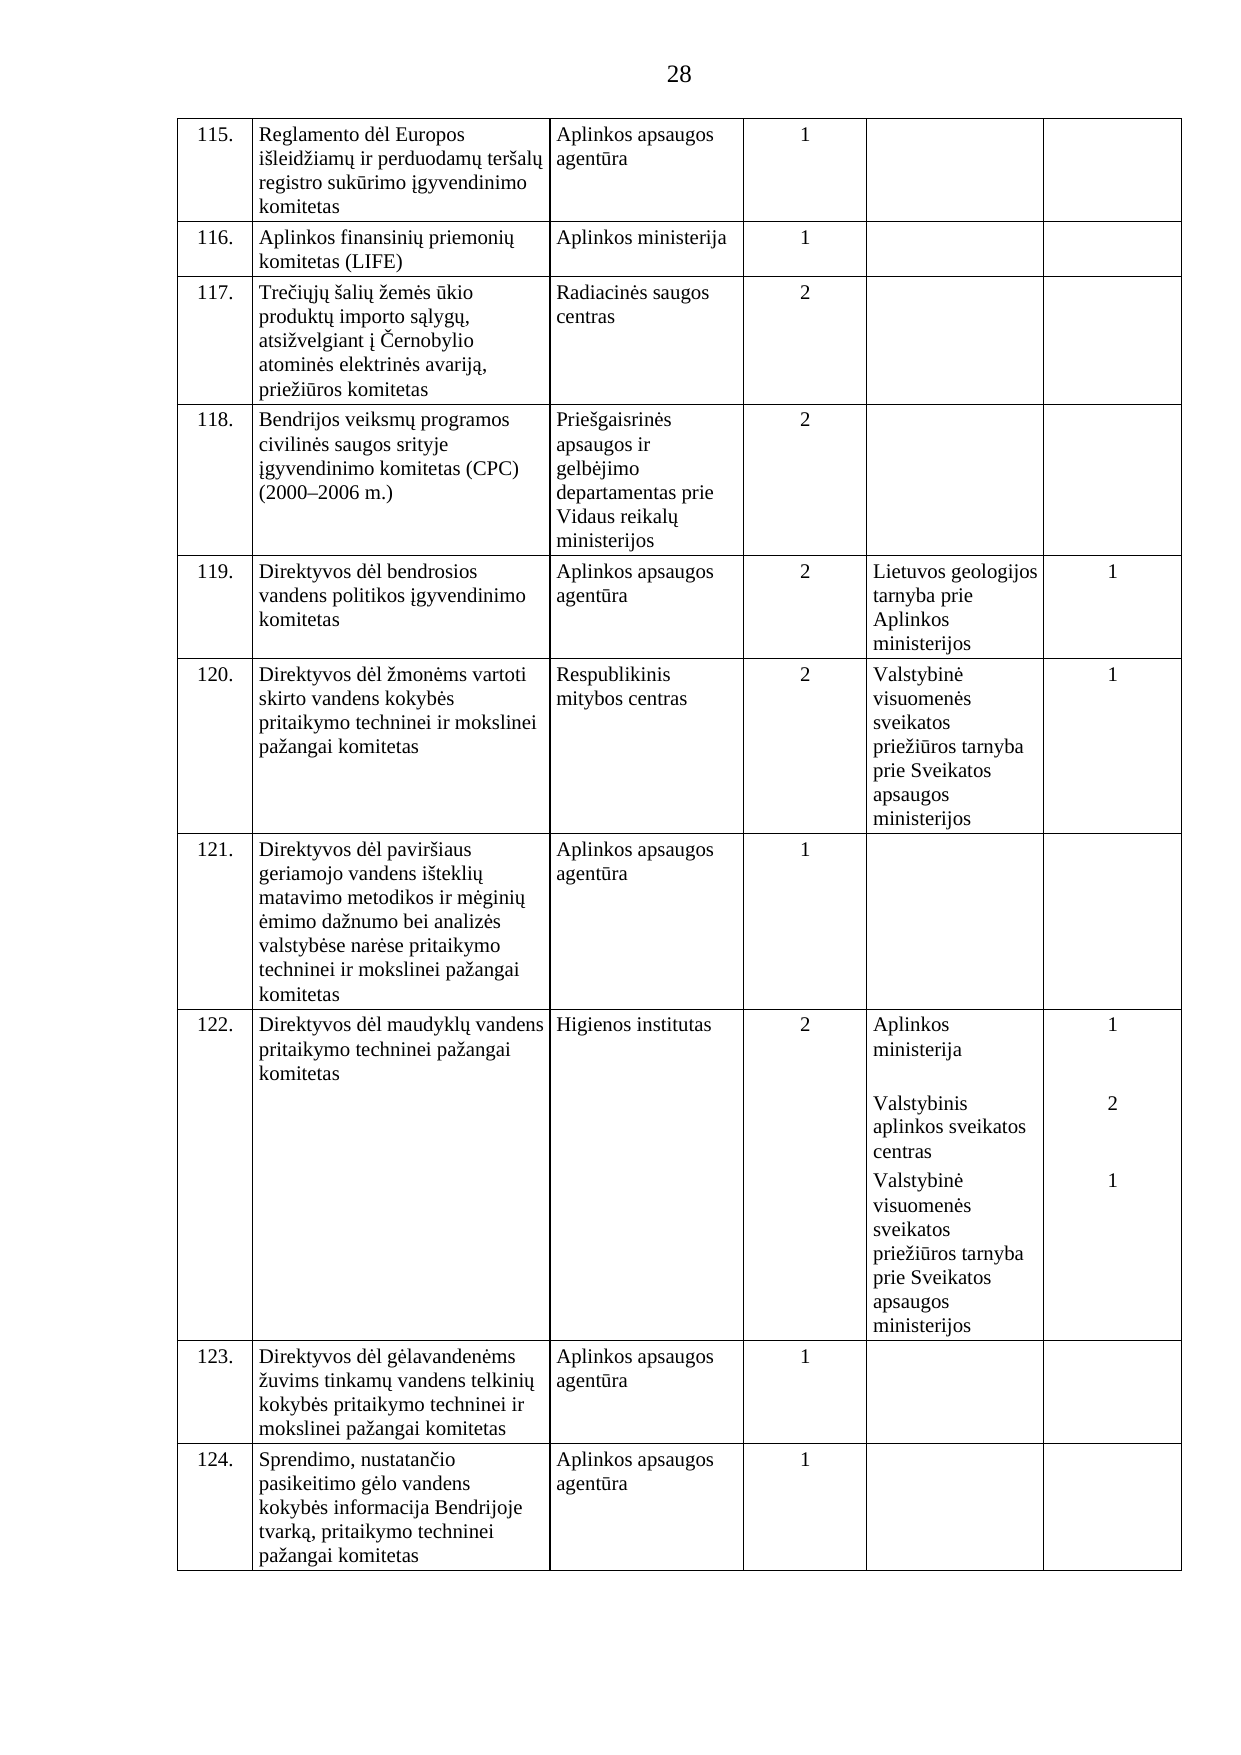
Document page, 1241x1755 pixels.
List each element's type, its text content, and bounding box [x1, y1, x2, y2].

table_cell [1044, 1341, 1181, 1443]
table_cell Direktyvos dėl žmonėms vartoti skirto vandens kokybės pritaikymo techninei ir mokslinei pažangai komitetas [253, 659, 549, 833]
table_cell [551, 1166, 743, 1340]
table_cell 1 [1044, 1166, 1181, 1340]
table_cell [867, 222, 1043, 276]
table_cell [1044, 222, 1181, 276]
table_cell [1044, 119, 1181, 221]
table_cell Aplinkos apsaugos agentūra [551, 834, 743, 1008]
table_cell Aplinkos apsaugos agentūra [551, 556, 743, 658]
table_cell 1 [1044, 659, 1181, 833]
table_cell 122. [178, 1010, 252, 1087]
table_cell 115. [178, 119, 252, 221]
table_cell [744, 1166, 866, 1340]
table_cell 1 [744, 222, 866, 276]
table_cell 2 [744, 405, 866, 555]
table_cell 118. [178, 405, 252, 555]
table_cell [744, 1088, 866, 1166]
table_cell [178, 1166, 252, 1340]
table_cell Aplinkos apsaugos agentūra [551, 1444, 743, 1570]
table_cell 2 [744, 277, 866, 403]
table_cell Direktyvos dėl gėlavandenėms žuvims tinkamų vandens telkinių kokybės pritaikymo techninei ir mokslinei pažangai komitetas [253, 1341, 549, 1443]
table_cell [867, 405, 1043, 555]
table_cell Aplinkos ministerija [551, 222, 743, 276]
table_cell 119. [178, 556, 252, 658]
table_cell Reglamento dėl Europos išleidžiamų ir perduodamų teršalų registro sukūrimo įgyvendinimo komitetas [253, 119, 549, 221]
table_cell [867, 834, 1043, 1008]
table_cell [178, 1088, 252, 1166]
table_cell 123. [178, 1341, 252, 1443]
table_cell [867, 1341, 1043, 1443]
table_cell Valstybinis aplinkos sveikatos centras [867, 1088, 1043, 1166]
table_cell 124. [178, 1444, 252, 1570]
table_cell 121. [178, 834, 252, 1008]
table_cell Aplinkos apsaugos agentūra [551, 119, 743, 221]
table_cell [253, 1166, 549, 1340]
table_cell Aplinkos finansinių priemonių komitetas (LIFE) [253, 222, 549, 276]
table_cell 2 [744, 1010, 866, 1087]
table_cell 1 [744, 834, 866, 1008]
table_cell Sprendimo, nustatančio pasikeitimo gėlo vandens kokybės informacija Bendrijoje tvarką, pritaikymo techninei pažangai komitetas [253, 1444, 549, 1570]
table_cell Direktyvos dėl maudyklų vandens pritaikymo techninei pažangai komitetas [253, 1010, 549, 1087]
table_cell Radiacinės saugos centras [551, 277, 743, 403]
table_cell [867, 277, 1043, 403]
table_cell [1044, 405, 1181, 555]
table_cell Valstybinė visuomenės sveikatos priežiūros tarnyba prie Sveikatos apsaugos ministerijos [867, 1166, 1043, 1340]
table_cell Aplinkos ministerija [867, 1010, 1043, 1087]
table_cell 1 [1044, 556, 1181, 658]
table_cell 117. [178, 277, 252, 403]
table_cell Trečiųjų šalių žemės ūkio produktų importo sąlygų, atsižvelgiant į Černobylio atominės elektrinės avariją, priežiūros komitetas [253, 277, 549, 403]
table_cell Valstybinė visuomenės sveikatos priežiūros tarnyba prie Sveikatos apsaugos ministerijos [867, 659, 1043, 833]
table_cell 1 [744, 119, 866, 221]
table_cell Respublikinis mitybos centras [551, 659, 743, 833]
table_cell [1044, 277, 1181, 403]
table_cell Aplinkos apsaugos agentūra [551, 1341, 743, 1443]
table_cell [1044, 834, 1181, 1008]
table_cell 1 [744, 1341, 866, 1443]
table_cell Higienos institutas [551, 1010, 743, 1087]
table_cell 116. [178, 222, 252, 276]
table_cell 2 [744, 659, 866, 833]
table_cell Direktyvos dėl bendrosios vandens politikos įgyvendinimo komitetas [253, 556, 549, 658]
table_cell 120. [178, 659, 252, 833]
table_cell [867, 119, 1043, 221]
table_cell [253, 1088, 549, 1166]
table_cell 1 [744, 1444, 866, 1570]
table_cell 1 [1044, 1010, 1181, 1087]
table_cell Direktyvos dėl paviršiaus geriamojo vandens išteklių matavimo metodikos ir mėginių ėmimo dažnumo bei analizės valstybėse narėse pritaikymo techninei ir mokslinei pažangai komitetas [253, 834, 549, 1008]
table_cell [551, 1088, 743, 1166]
table_cell [867, 1444, 1043, 1570]
table_cell [1044, 1444, 1181, 1570]
table_cell Lietuvos geologijos tarnyba prie Aplinkos ministerijos [867, 556, 1043, 658]
table_cell 2 [1044, 1088, 1181, 1166]
table_cell 2 [744, 556, 866, 658]
table_cell Priešgaisrinės apsaugos ir gelbėjimo departamentas prie Vidaus reikalų ministerijos [551, 405, 743, 555]
table_cell Bendrijos veiksmų programos civilinės saugos srityje įgyvendinimo komitetas (CPC) (2000–2006 m.) [253, 405, 549, 555]
